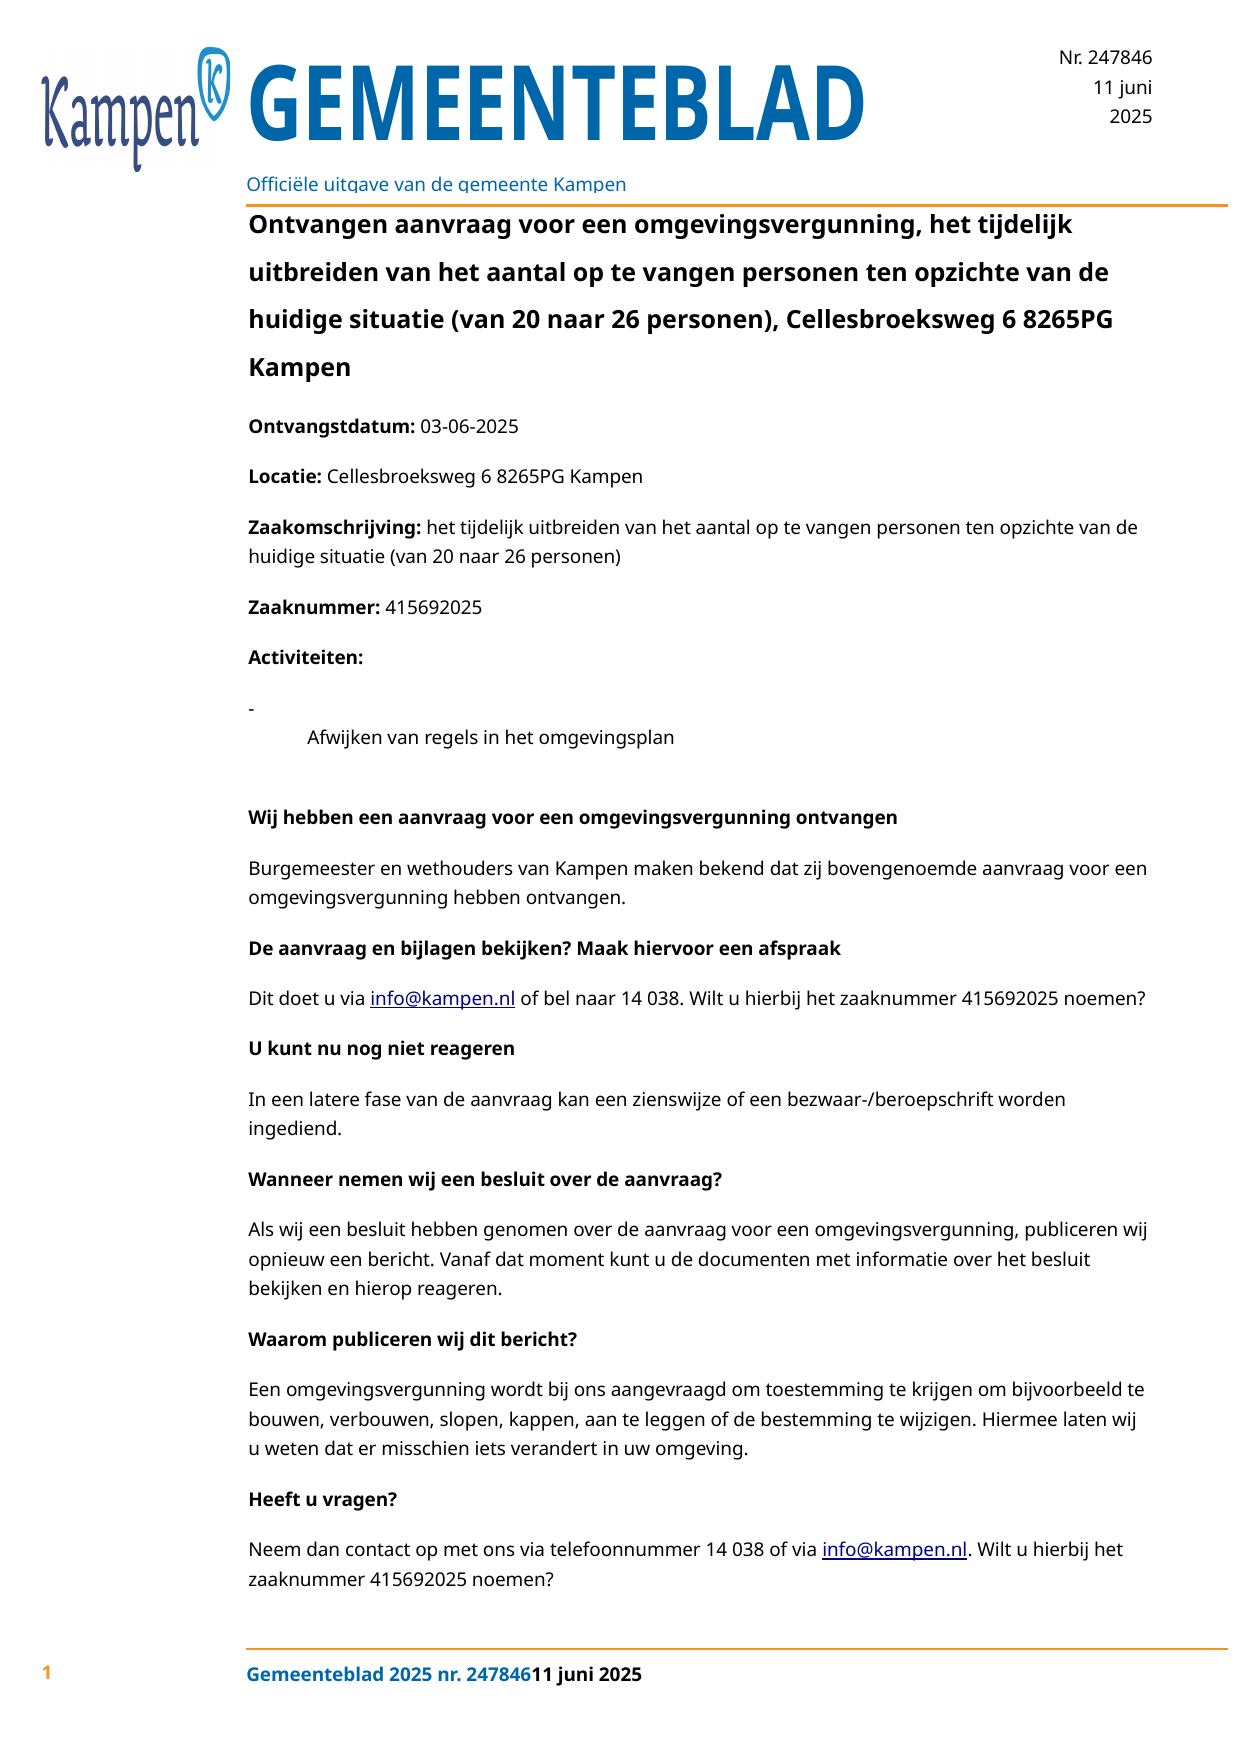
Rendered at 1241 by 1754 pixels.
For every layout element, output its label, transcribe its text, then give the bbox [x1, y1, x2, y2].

text Een omgevingsvergunning wordt bij ons aangevraagd om toestemming te krijgen om bijvoorbeeld te bouwen, verbouwen, slopen, kappen, aan te leggen of de bestemming te wijzigen. Hiermee laten wij u weten dat er misschien iets verandert in uw omgeving. [248, 1376, 1152, 1461]
text Activiteiten: [248, 644, 1152, 670]
text Zaakomschrijving: het tijdelijk uitbreiden van het aantal op te vangen personen ten opzichte van de huidige situatie (van 20 naar 26 personen) [248, 514, 1152, 569]
text Neem dan contact op met ons via telefoonnummer 14 038 of via info@kampen.nl. Wilt u hierbij het zaaknummer 415692025 noemen? [248, 1536, 1152, 1592]
text Waarom publiceren wij dit bericht? [248, 1326, 1152, 1352]
text Als wij een besluit hebben genomen over de aanvraag voor een omgevingsvergunning, publiceren wij opnieuw een bericht. Vanaf dat moment kunt u de documenten met informatie over het besluit bekijken en hierop reageren. [248, 1216, 1152, 1301]
text Wanneer nemen wij een besluit over de aanvraag? [248, 1166, 1152, 1192]
text In een latere fase van de aanvraag kan een zienswijze of een bezwaar-/beroepschrift worden ingediend. [248, 1086, 1152, 1141]
text U kunt nu nog niet reageren [248, 1036, 1152, 1061]
text Ontvangstdatum: 03-06-2025 [248, 413, 1152, 439]
text Burgemeester en wethouders van Kampen maken bekend dat zij bovengenoemde aanvraag voor een omgevingsvergunning hebben ontvangen. [248, 855, 1152, 910]
text De aanvraag en bijlagen bekijken? Maak hiervoor een afspraak [248, 935, 1152, 961]
picture [41, 47, 231, 172]
text Ontvangen aanvraag voor een omgevingsvergunning, het tijdelijk uitbreiden van het aantal op te vangen personen ten opzichte van de huidige situatie (van 20 naar 26 personen), Cellesbroeksweg 6 8265PG Kampen [248, 207, 1152, 384]
text Wij hebben een aanvraag voor een omgevingsvergunning ontvangen [248, 804, 1152, 830]
text Locatie: Cellesbroeksweg 6 8265PG Kampen [248, 463, 1152, 489]
list Afwijken van regels in het omgevingsplan [248, 724, 1152, 750]
text Heeft u vragen? [248, 1486, 1152, 1512]
text Zaaknummer: 415692025 [248, 594, 1152, 620]
text Dit doet u via info@kampen.nl of bel naar 14 038. Wilt u hierbij het zaaknummer 415692025 noemen? [248, 985, 1152, 1011]
